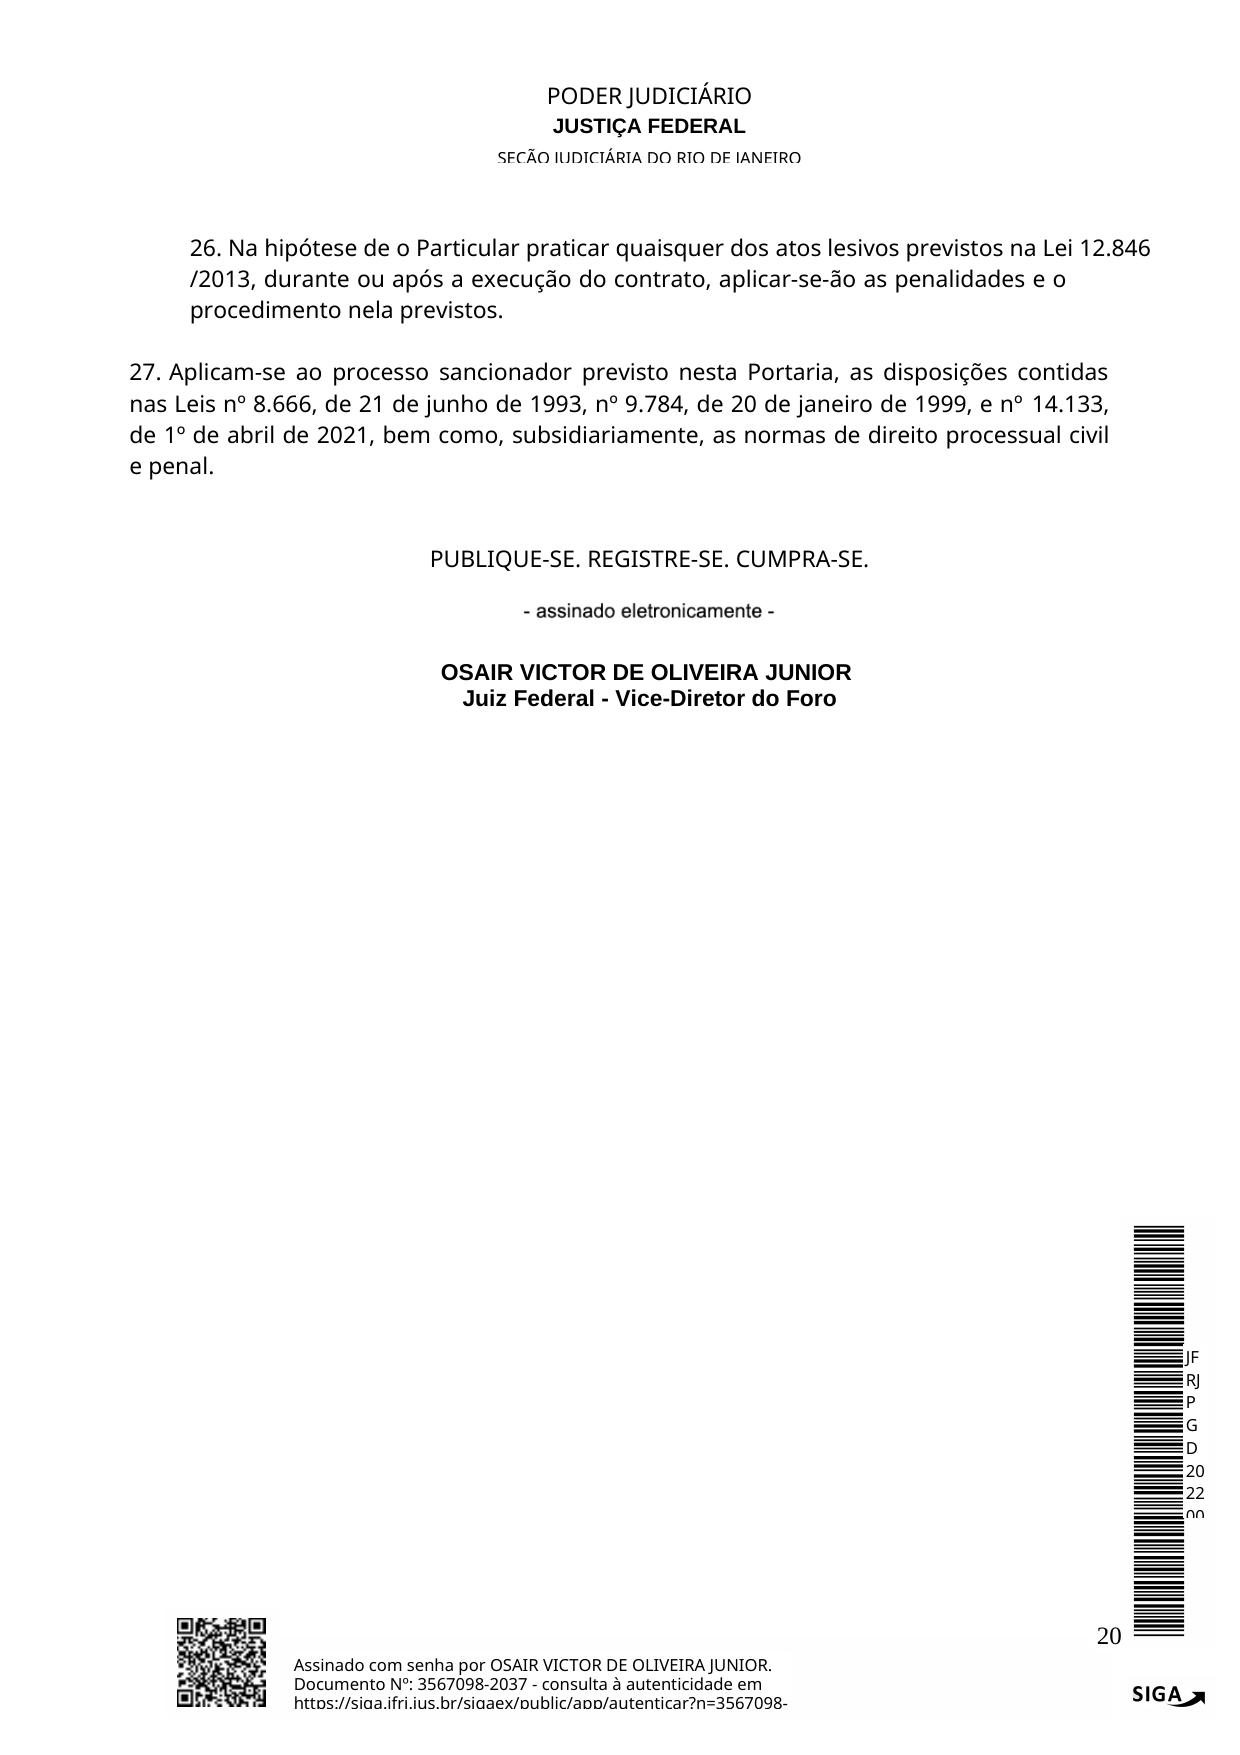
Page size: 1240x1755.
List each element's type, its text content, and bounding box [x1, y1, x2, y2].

text Juiz Federal - Vice-Diretor do Foro [188, 685, 1111, 712]
text PUBLIQUE-SE. REGISTRE-SE. CUMPRA-SE. [188, 543, 1111, 574]
text JFRJPGD202200034A [1186, 1346, 1206, 1518]
list Na hipótese de o Particular praticar quaisquer dos atos lesivos previstos na Lei 12.846 [189, 232, 1239, 263]
text OSAIR VICTOR DE OLIVEIRA JUNIOR [188, 659, 1104, 685]
list Aplicam-se ao processo sancionador previsto nesta Portaria, as disposições contidas nas Leis nº 8.666, de 21 de junho de 1993, nº 9.784, de 20 de janeiro de 1999, e nº 14.133, de 1º de abril de 2021, bem como, subsidiariamente, as normas de direito processual civil e penal. [129, 356, 1109, 481]
text /2013, durante ou após a execução do contrato, aplicar-se-ão as penalidades e o procedimento nela previstos. [189, 263, 1109, 326]
